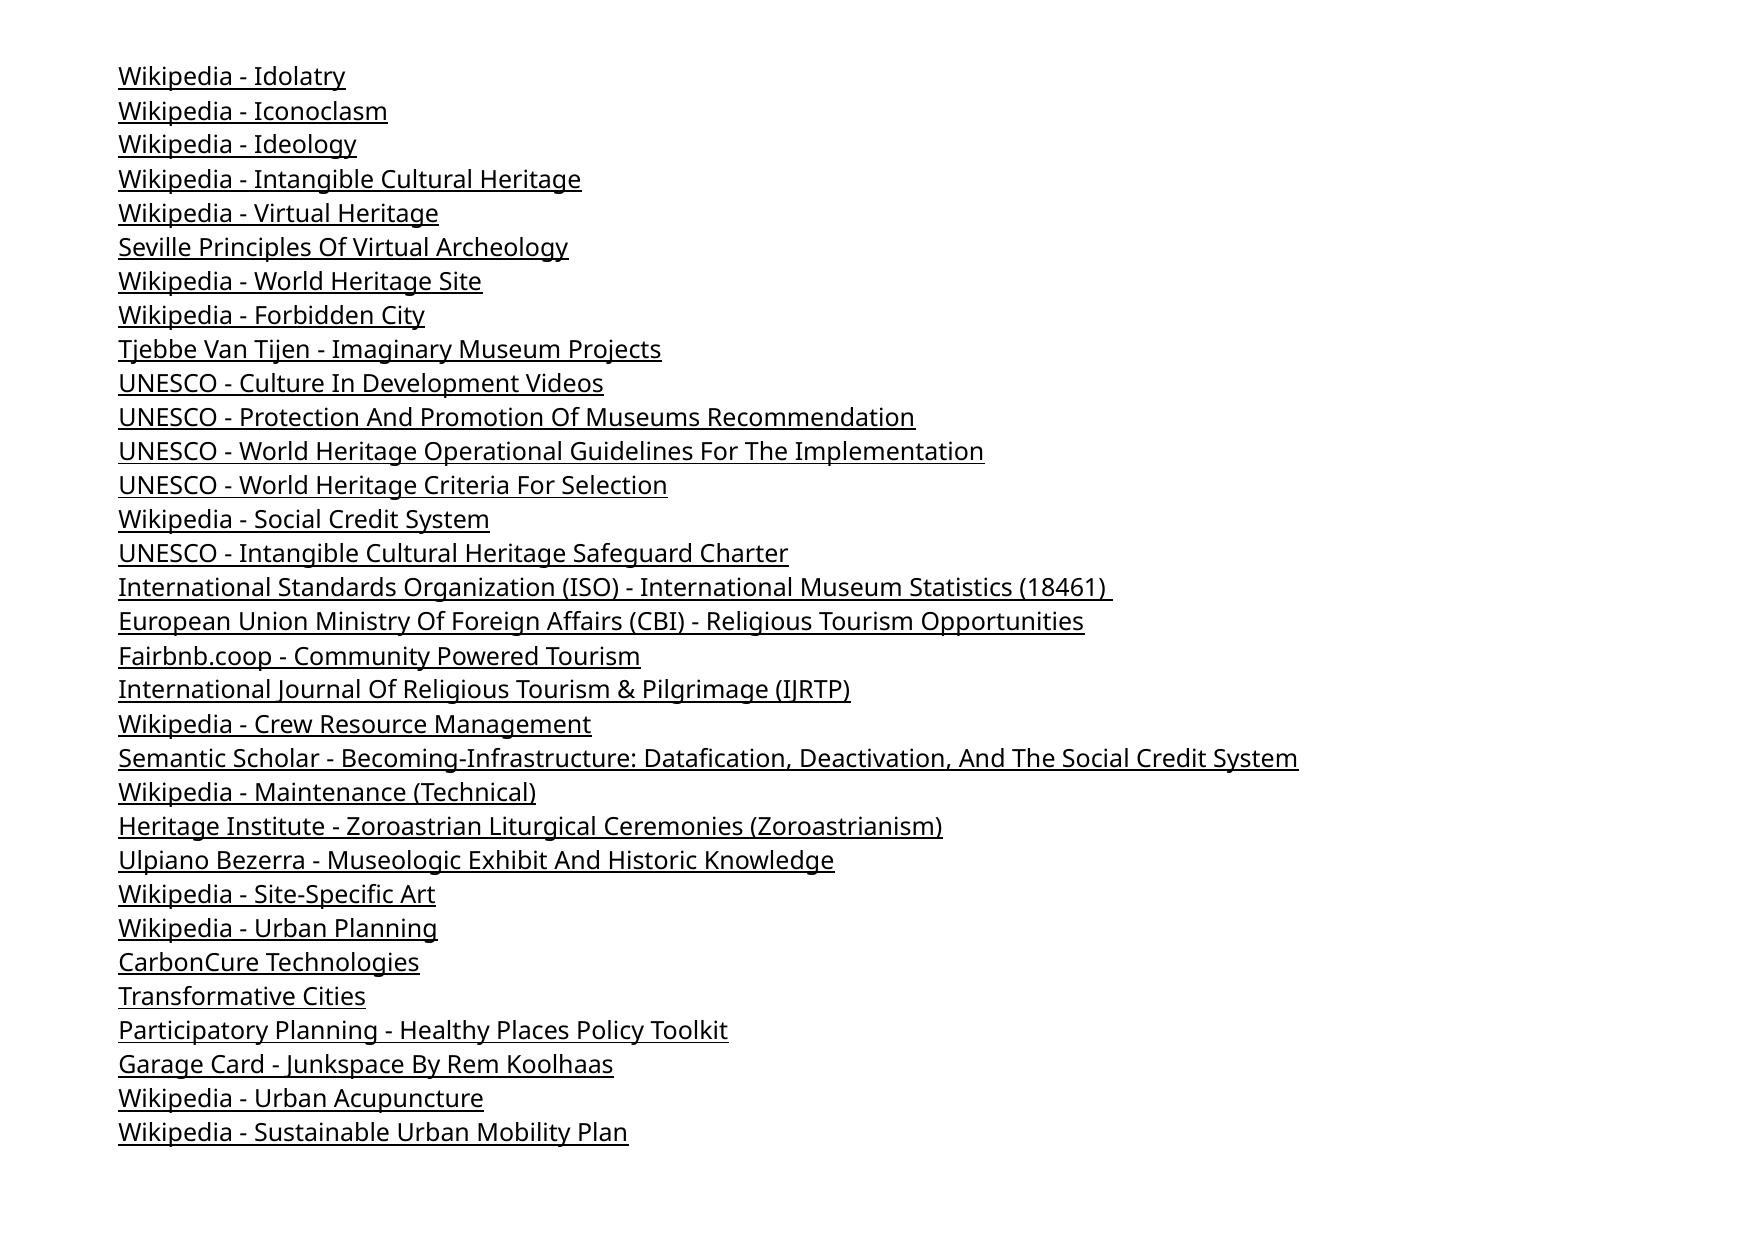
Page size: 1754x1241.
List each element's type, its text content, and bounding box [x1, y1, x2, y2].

subtitle Wikipedia - Idolatry [118, 59, 1695, 93]
subtitle Garage Card - Junkspace By Rem Koolhaas [118, 1047, 1695, 1081]
subtitle Wikipedia - Urban Acupuncture [118, 1081, 1695, 1115]
subtitle Fairbnb.coop - Community Powered Tourism [118, 638, 1695, 672]
subtitle UNESCO - World Heritage Operational Guidelines For The Implementation [118, 434, 1695, 468]
subtitle Wikipedia - Crew Resource Management [118, 706, 1695, 740]
subtitle Wikipedia - Social Credit System [118, 502, 1695, 536]
subtitle Wikipedia - World Heritage Site [118, 263, 1695, 297]
subtitle Wikipedia - Virtual Heritage [118, 195, 1695, 229]
subtitle Ulpiano Bezerra - Museologic Exhibit And Historic Knowledge [118, 842, 1695, 877]
subtitle UNESCO - Culture In Development Videos [118, 366, 1695, 400]
subtitle International Standards Organization (ISO) - International Museum Statistics (18461) [118, 570, 1695, 604]
subtitle Tjebbe Van Tijen - Imaginary Museum Projects [118, 332, 1695, 366]
subtitle Wikipedia - Sustainable Urban Mobility Plan [118, 1115, 1695, 1149]
subtitle CarbonCure Technologies [118, 945, 1695, 979]
subtitle Seville Principles Of Virtual Archeology [118, 229, 1695, 263]
subtitle Wikipedia - Maintenance (Technical) [118, 774, 1695, 808]
subtitle UNESCO - World Heritage Criteria For Selection [118, 468, 1695, 502]
subtitle Heritage Institute - Zoroastrian Liturgical Ceremonies (Zoroastrianism) [118, 808, 1695, 842]
subtitle Wikipedia - Ideology [118, 127, 1695, 161]
subtitle UNESCO - Protection And Promotion Of Museums Recommendation [118, 400, 1695, 434]
subtitle International Journal Of Religious Tourism & Pilgrimage (IJRTP) [118, 672, 1695, 706]
subtitle Wikipedia - Iconoclasm [118, 93, 1695, 127]
subtitle Wikipedia - Urban Planning [118, 911, 1695, 945]
subtitle Transformative Cities [118, 979, 1695, 1013]
subtitle Wikipedia - Forbidden City [118, 297, 1695, 332]
subtitle Participatory Planning - Healthy Places Policy Toolkit [118, 1013, 1695, 1047]
subtitle European Union Ministry Of Foreign Affairs (CBI) - Religious Tourism Opportunities [118, 604, 1695, 638]
subtitle Wikipedia - Site-Specific Art [118, 877, 1695, 911]
subtitle UNESCO - Intangible Cultural Heritage Safeguard Charter [118, 536, 1695, 570]
subtitle Wikipedia - Intangible Cultural Heritage [118, 161, 1695, 195]
subtitle Semantic Scholar - Becoming-Infrastructure: Datafication, Deactivation, And The Social Credit System [118, 740, 1695, 774]
